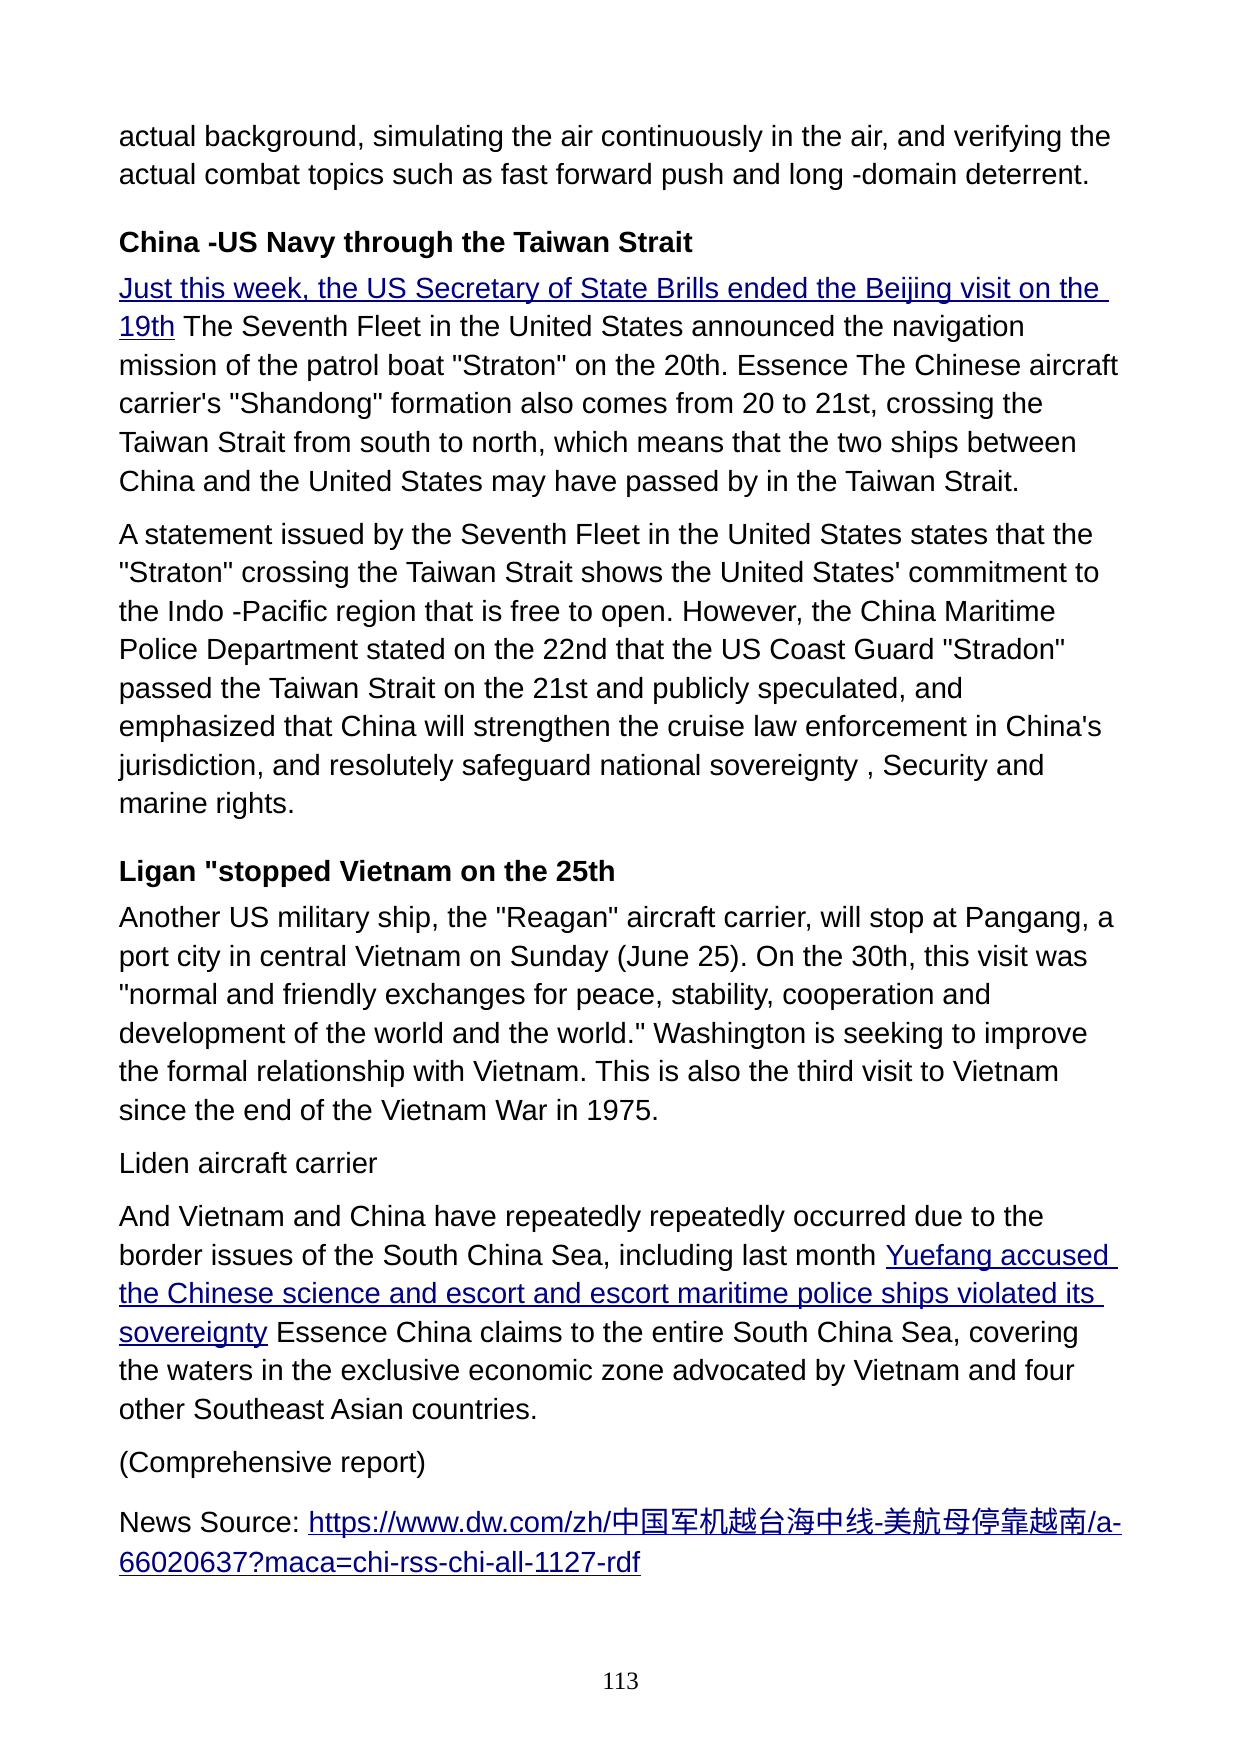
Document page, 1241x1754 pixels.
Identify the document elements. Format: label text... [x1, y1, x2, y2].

subtitle China -US Navy through the Taiwan Strait [118, 225, 1122, 258]
text Liden aircraft carrier [118, 1146, 1122, 1179]
subtitle Ligan "stopped Vietnam on the 25th [118, 854, 1122, 888]
text News Source: https://www.dw.com/zh/中国军机越台海中线-美航母停靠越南/a-66020637?maca=chi-rss-chi-all-1127-rdf [118, 1498, 1122, 1579]
text actual background, simulating the air continuously in the air, and verifying the actual combat topics such as fast forward push and long -domain deterrent. [118, 118, 1122, 191]
text And Vietnam and China have repeatedly repeatedly occurred due to the border issues of the South China Sea, including last month Yuefang accused the Chinese science and escort and escort maritime police ships violated its sovereignty Essence China claims to the entire South China Sea, covering the waters in the exclusive economic zone advocated by Vietnam and four other Southeast Asian countries. [118, 1199, 1122, 1425]
text (Comprehensive report) [118, 1445, 1122, 1478]
text A statement issued by the Seventh Fleet in the United States states that the "Straton" crossing the Taiwan Strait shows the United States' commitment to the Indo -Pacific region that is free to open. However, the China Maritime Police Department stated on the 22nd that the US Coast Guard "Stradon" passed the Taiwan Strait on the 21st and publicly speculated, and emphasized that China will strengthen the cruise law enforcement in China's jurisdiction, and resolutely safeguard national sovereignty , Security and marine rights. [118, 517, 1122, 820]
text Just this week, the US Secretary of State Brills ended the Beijing visit on the 19th The Seventh Fleet in the United States announced the navigation mission of the patrol boat "Straton" on the 20th. Essence The Chinese aircraft carrier's "Shandong" formation also comes from 20 to 21st, crossing the Taiwan Strait from south to north, which means that the two ships between China and the United States may have passed by in the Taiwan Strait. [118, 271, 1122, 497]
text Another US military ship, the "Reagan" aircraft carrier, will stop at Pangang, a port city in central Vietnam on Sunday (June 25). On the 30th, this visit was "normal and friendly exchanges for peace, stability, cooperation and development of the world and the world." Washington is seeking to improve the formal relationship with Vietnam. This is also the third visit to Vietnam since the end of the Vietnam War in 1975. [118, 900, 1122, 1126]
